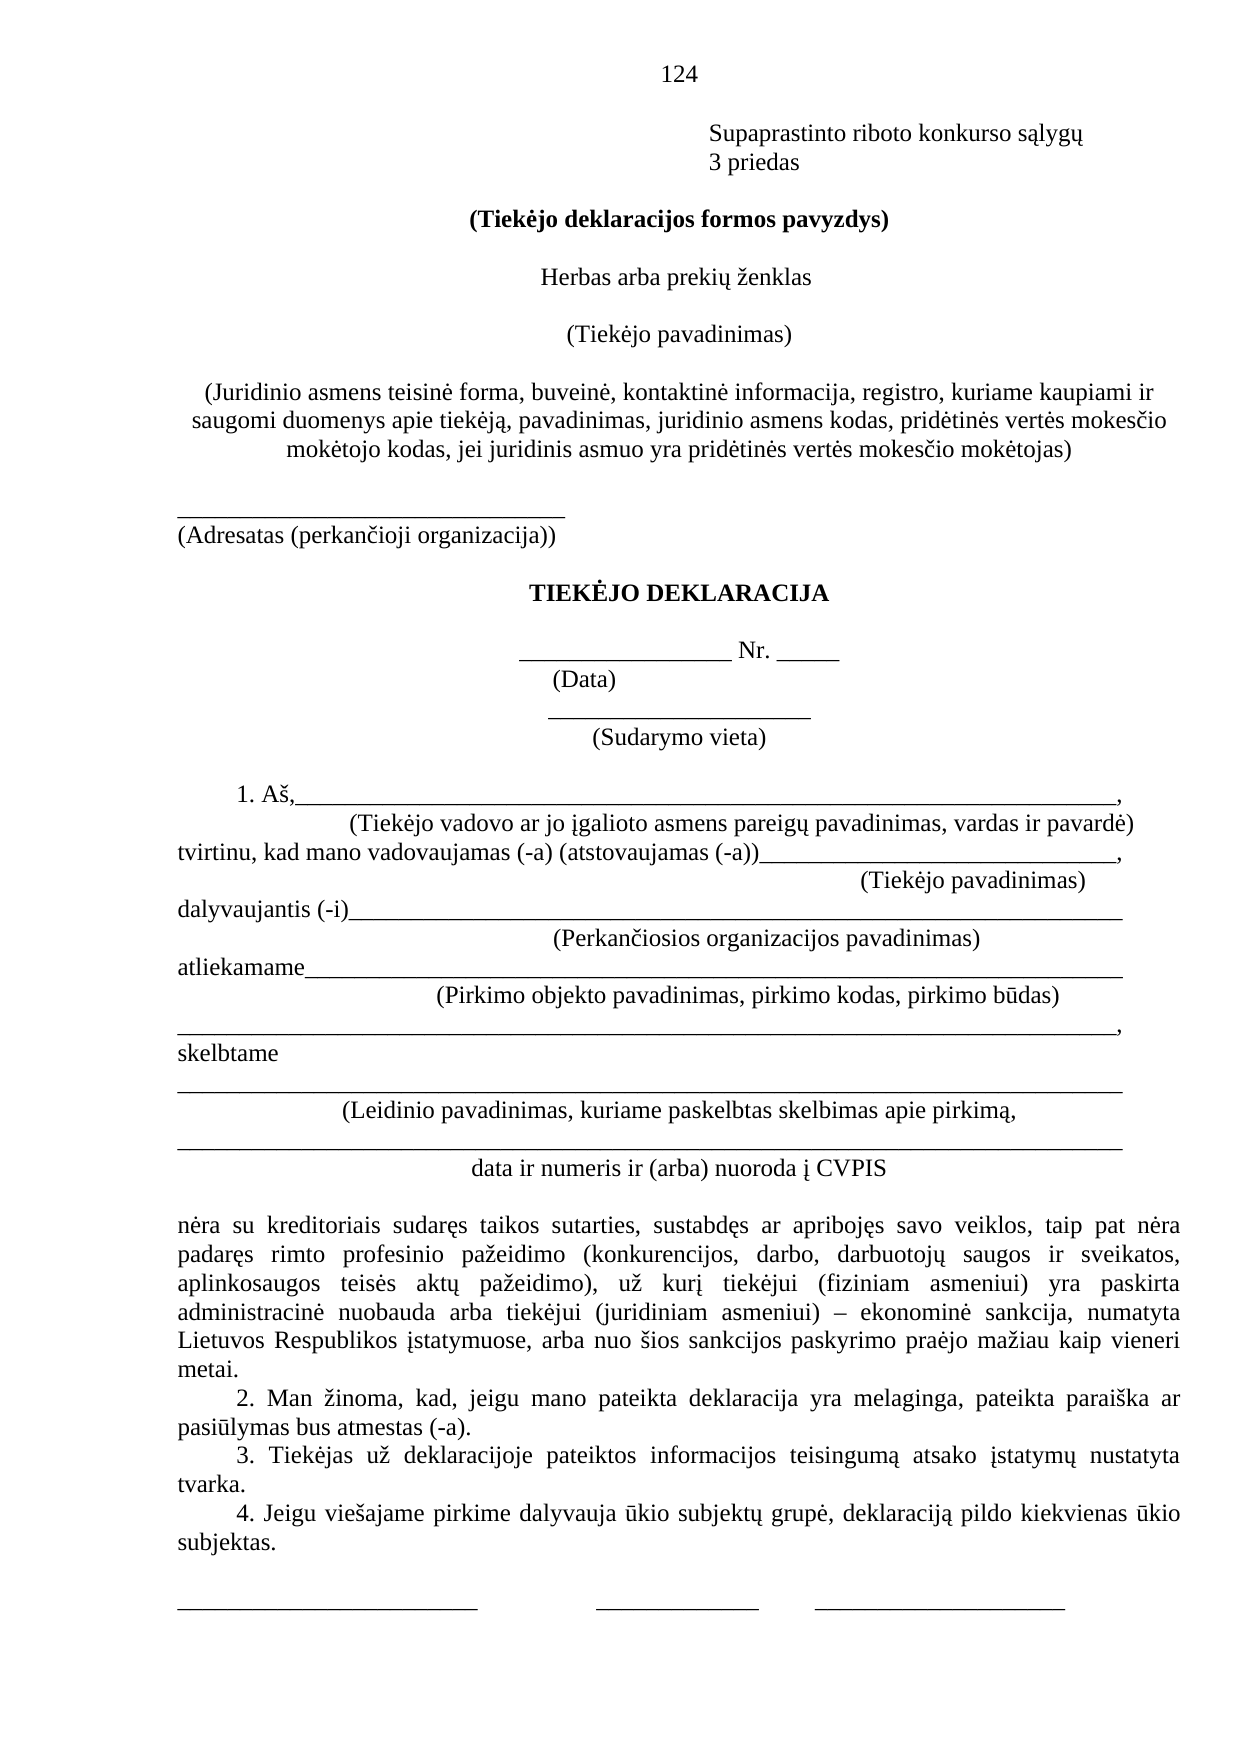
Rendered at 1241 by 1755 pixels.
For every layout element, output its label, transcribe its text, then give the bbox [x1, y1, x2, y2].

text 2. Man žinoma, kad, jeigu mano pateikta deklaracija yra melaginga, pateikta paraiška ar pasiūlymas bus atmestas (-a). [177, 1383, 1181, 1441]
text (Data) [552, 664, 1181, 693]
text (Tiekėjo deklaracijos formos pavyzdys) [177, 204, 1181, 233]
text (Sudarymo vieta) [177, 722, 1181, 751]
text ________________________ _____________ ____________________ [177, 1584, 1181, 1613]
text (Perkančiosios organizacijos pavadinimas) [352, 923, 1181, 952]
text (Pirkimo objekto pavadinimas, pirkimo kodas, pirkimo būdas) [315, 981, 1181, 1009]
text dalyvaujantis (-i) [177, 894, 1181, 923]
text _ , [177, 1009, 1181, 1038]
text 3. Tiekėjas už deklaracijoje pateiktos informacijos teisingumą atsako įstatymų nustatyta tvarka. [177, 1441, 1181, 1498]
text data ir numeris ir (arba) nuoroda į CVPIS [177, 1153, 1181, 1182]
text nėra su kreditoriais sudaręs taikos sutarties, sustabdęs ar apribojęs savo veiklos, taip pat nėra padaręs rimto profesinio pažeidimo (konkurencijos, darbo, darbuotojų saugos ir sveikatos, aplinkosaugos teisės aktų pažeidimo), už kurį tiekėjui (fiziniam asmeniui) yra paskirta administracinė nuobauda arba tiekėjui (juridiniam asmeniui) – ekonominė sankcija, numatyta Lietuvos Respublikos įstatymuose, arba nuo šios sankcijos paskyrimo praėjo mažiau kaip vieneri metai. [177, 1211, 1181, 1383]
text 4. Jeigu viešajame pirkime dalyvauja ūkio subjektų grupė, deklaraciją pildo kiekvienas ūkio subjektas. [177, 1498, 1181, 1556]
text (Tiekėjo pavadinimas) [177, 319, 1181, 348]
text (Juridinio asmens teisinė forma, buveinė, kontaktinė informacija, registro, kuriame kaupiami ir saugomi duomenys apie tiekėją, pavadinimas, juridinio asmens kodas, pridėtinės vertės mokesčio mokėtojo kodas, jei juridinis asmuo yra pridėtinės vertės mokesčio mokėtojas) [177, 377, 1181, 463]
text atliekamame [177, 952, 1181, 981]
text _____________________ [177, 693, 1181, 722]
text Supaprastinto riboto konkurso sąlygų [709, 118, 1181, 147]
text (Tiekėjo vadovo ar jo įgalioto asmens pareigų pavadinimas, vardas ir pavardė) [302, 808, 1181, 837]
text (Adresatas (perkančioji organizacija)) [177, 521, 1181, 549]
text TIEKĖJO DEKLARACIJA [177, 578, 1181, 607]
text _ [177, 1124, 1181, 1153]
text (Leidinio pavadinimas, kuriame paskelbtas skelbimas apie pirkimą, [177, 1096, 1181, 1124]
text _ [177, 1067, 1181, 1096]
text _______________________________ [177, 492, 1181, 521]
text Herbas arba prekių ženklas [177, 262, 1181, 291]
text tvirtinu, kad mano vadovaujamas (-a) (atstovaujamas (-a)) , [177, 837, 1181, 866]
text 3 priedas [177, 147, 1181, 176]
text (Tiekėjo pavadinimas) [765, 866, 1181, 894]
text 1. Aš, , [177, 779, 1181, 808]
text _________________ Nr. _____ [177, 636, 1181, 664]
text skelbtame [177, 1038, 1181, 1067]
